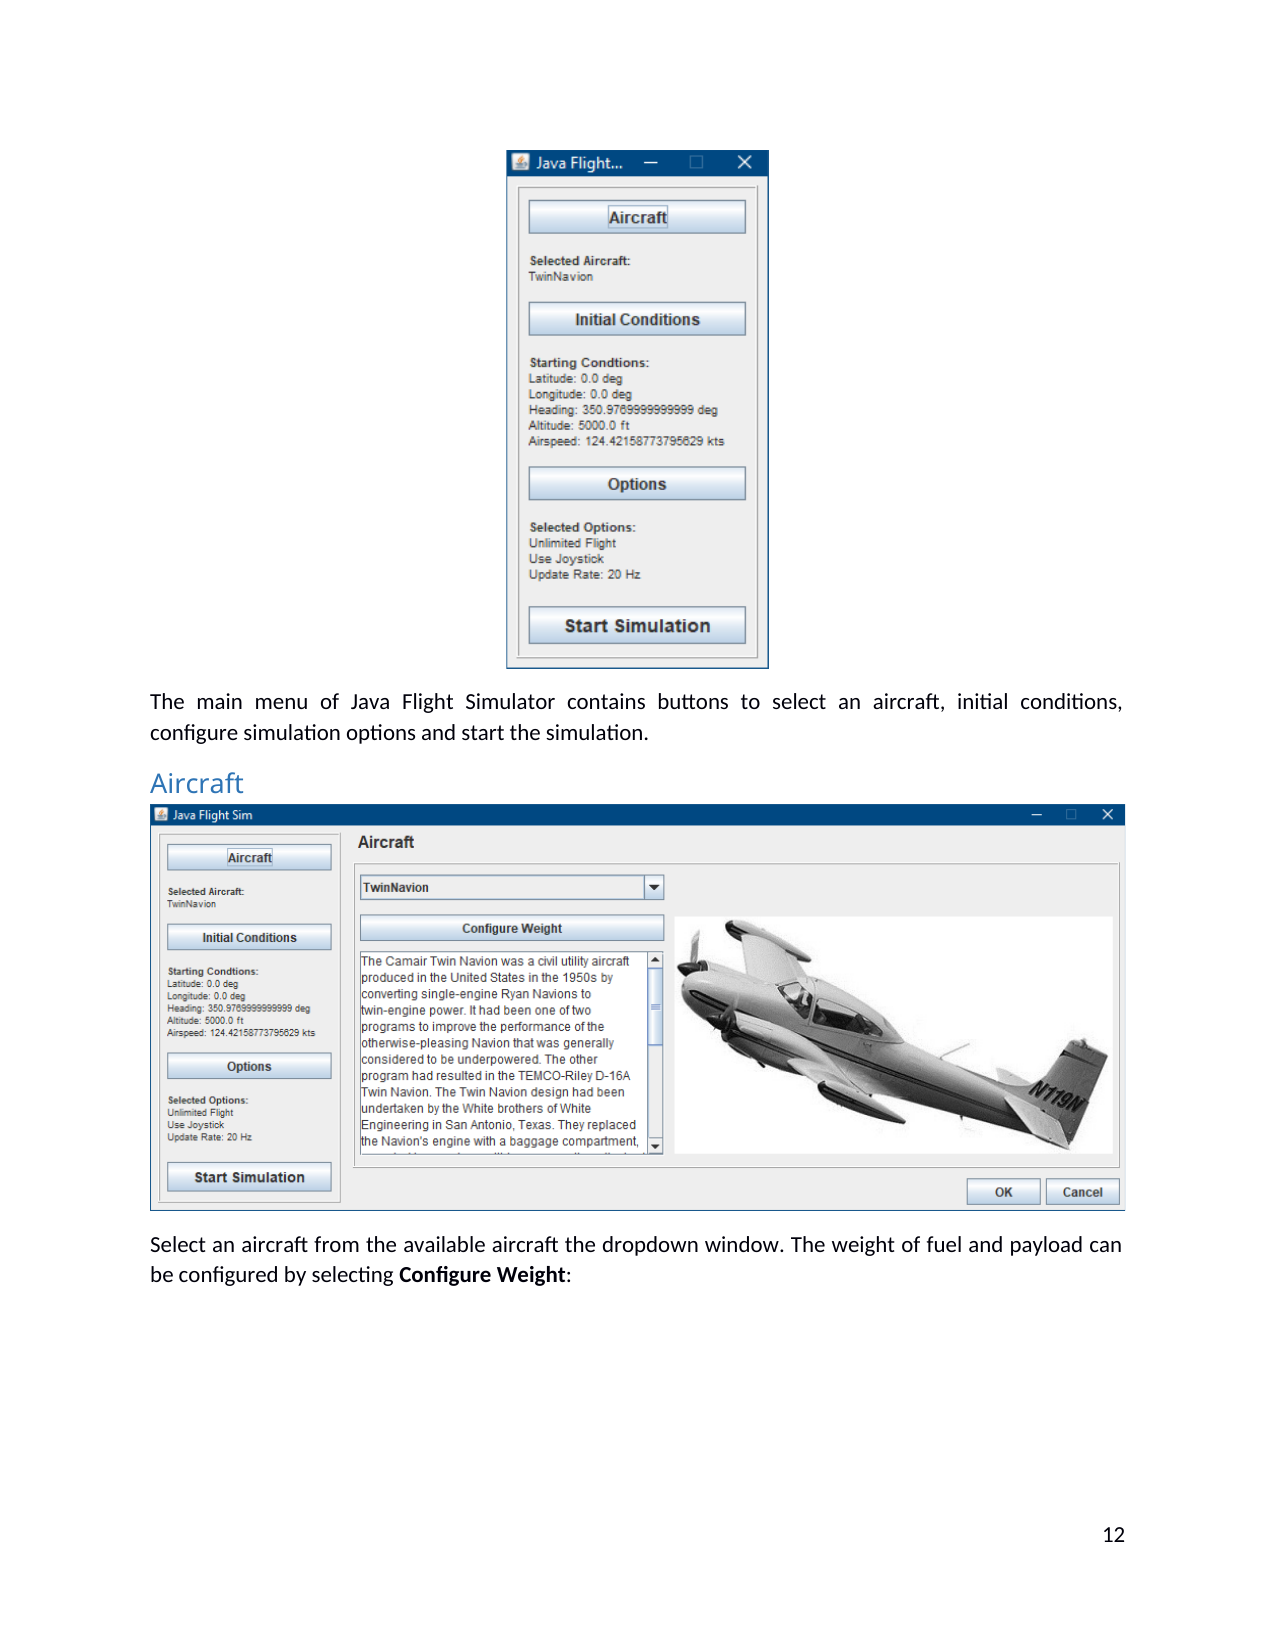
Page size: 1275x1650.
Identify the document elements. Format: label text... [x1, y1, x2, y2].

text Select an aircraft from the available aircraft the dropdown window. The weight of fuel and payload can be configured by selecting Configure Weight: [150, 1230, 1125, 1288]
subtitle Aircraft [150, 764, 1125, 801]
picture [506, 150, 769, 669]
text The main menu of Java Flight Simulator contains buttons to select an aircraft, initial conditions, configure simulation options and start the simulation. [150, 687, 1125, 746]
picture [150, 804, 1125, 1211]
